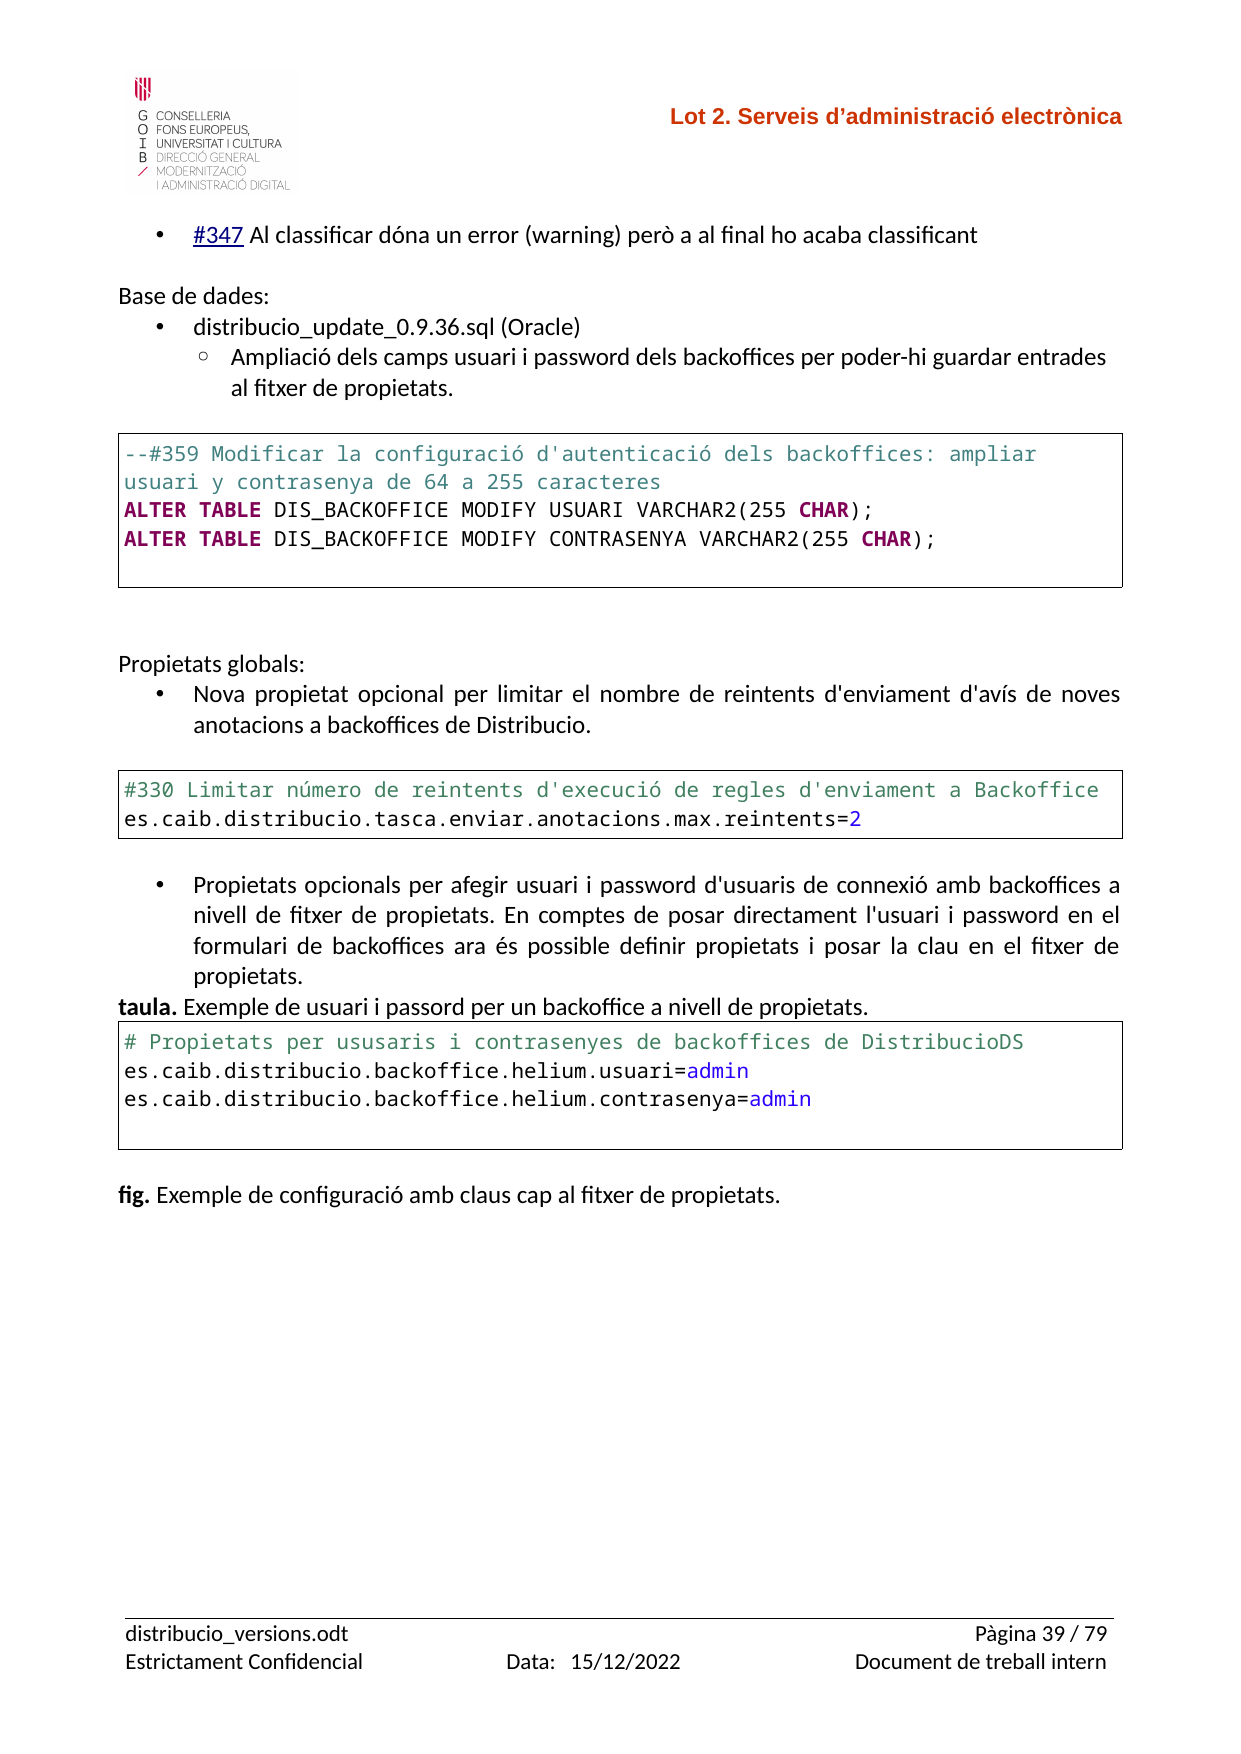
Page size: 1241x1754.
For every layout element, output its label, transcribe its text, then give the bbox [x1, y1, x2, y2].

text Base de dades: [118, 280, 1122, 311]
list Propietats opcionals per afegir usuari i password d'usuaris de connexió amb backoffices a nivell de fitxer de propietats. En comptes de posar directament l'usuari i password en el formulari de backoffices ara és possible definir propietats i posar la clau en el fitxer de propietats. [156, 869, 1122, 991]
picture [126, 70, 299, 197]
list distribucio_update_0.9.36.sql (Oracle) [156, 311, 1122, 341]
table_header --#359 Modificar la configuració d'autenticació dels backoffices: ampliar usuari y contrasenya de 64 a 255 caracteres ALTER TABLE DIS_BACKOFFICE MODIFY USUARI VARCHAR2(255 CHAR); ALTER TABLE DIS_BACKOFFICE MODIFY CONTRASENYA VARCHAR2(255 CHAR); [119, 434, 1122, 587]
list #347 Al classificar dóna un error (warning) però a al final ho acaba classificant [156, 219, 1122, 250]
text taula. Exemple de usuari i passord per un backoffice a nivell de propietats. [118, 991, 1122, 1021]
text fig. Exemple de configuració amb claus cap al fitxer de propietats. [118, 1179, 1122, 1210]
table_header #330 Limitar número de reintents d'execució de regles d'enviament a Backoffice es.caib.distribucio.tasca.enviar.anotacions.max.reintents=2 [119, 771, 1122, 838]
text Propietats globals: [118, 648, 1122, 678]
list Nova propietat opcional per limitar el nombre de reintents d'enviament d'avís de noves anotacions a backoffices de Distribucio. [156, 678, 1122, 739]
table_header # Propietats per ususaris i contrasenyes de backoffices de DistribucioDS es.caib.distribucio.backoffice.helium.usuari=admin es.caib.distribucio.backoffice.helium.contrasenya=admin [119, 1022, 1122, 1149]
list Ampliació dels camps usuari i password dels backoffices per poder-hi guardar entrades al fitxer de propietats. [193, 341, 1122, 402]
